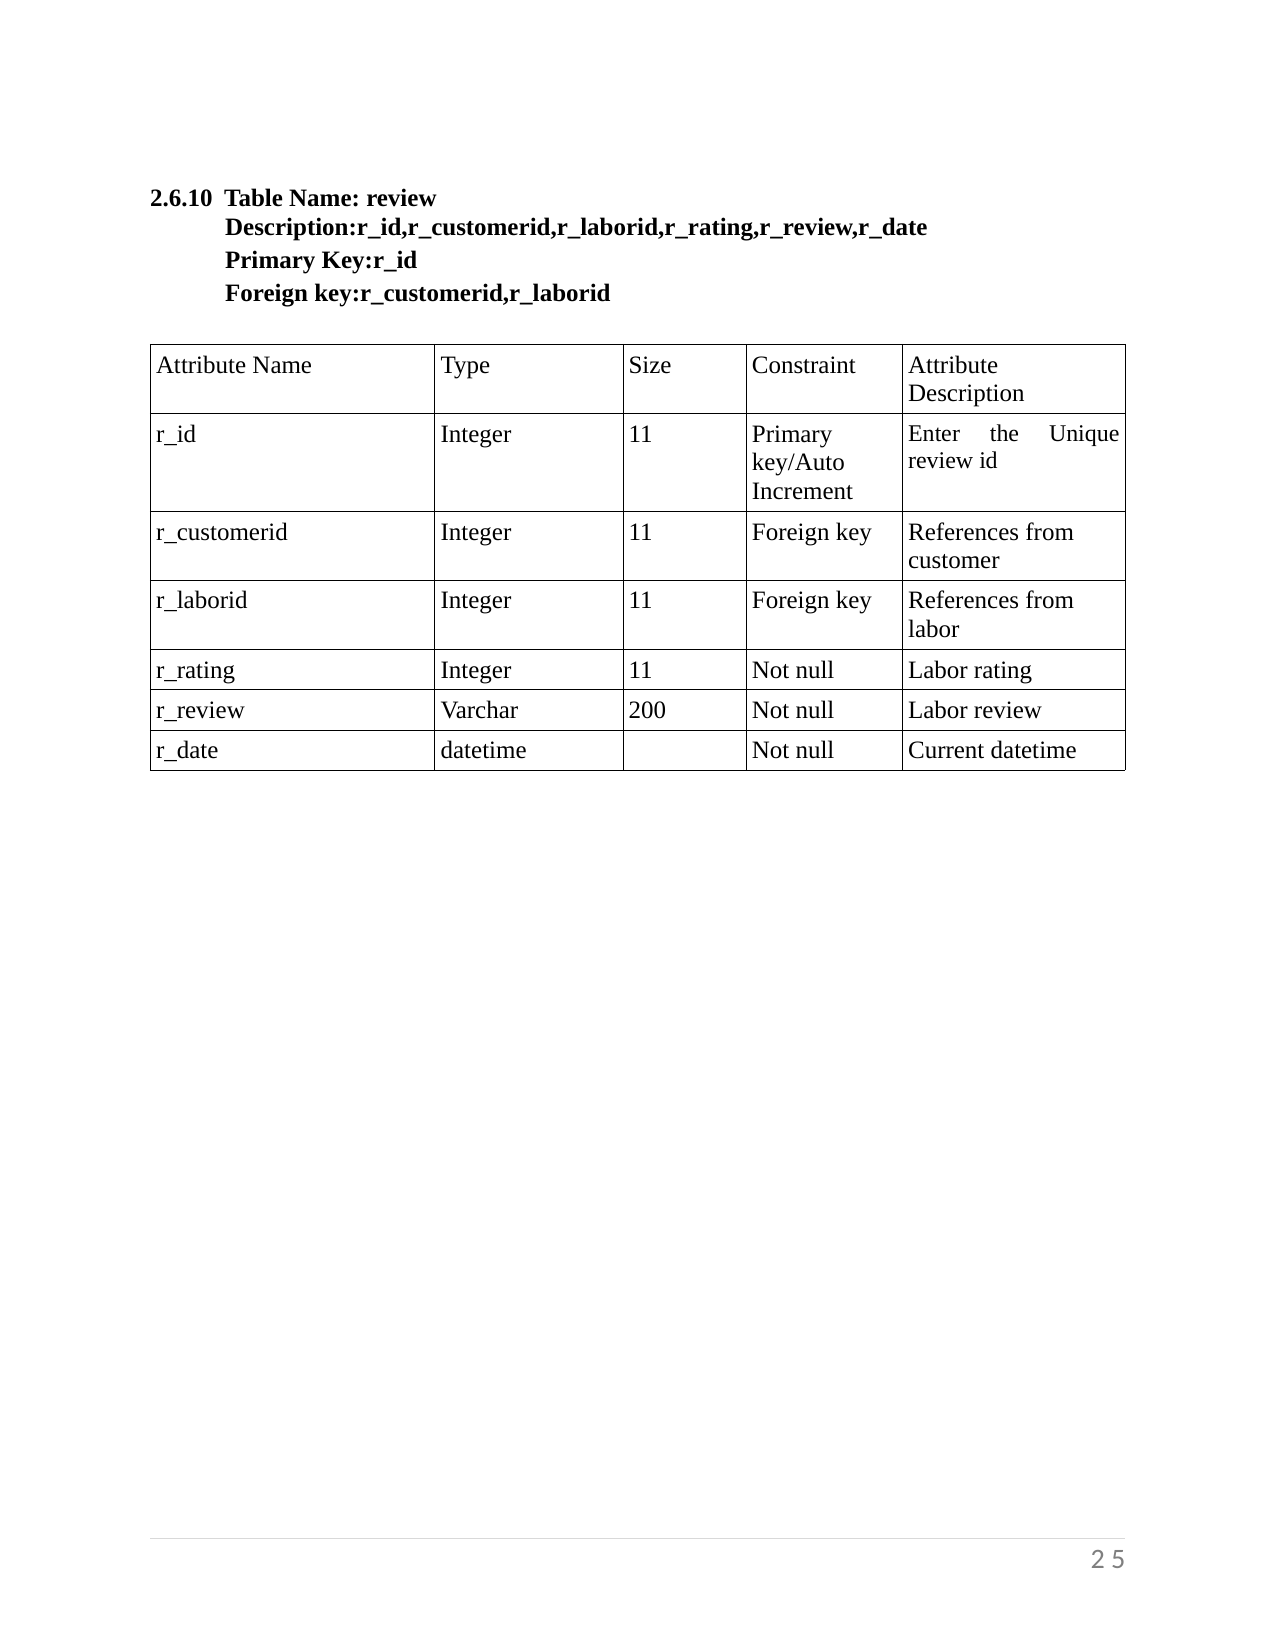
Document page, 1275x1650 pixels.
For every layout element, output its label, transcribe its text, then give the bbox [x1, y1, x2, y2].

table_cell Varchar [435, 690, 623, 729]
table_cell Enter the Unique review id [903, 414, 1125, 511]
table_cell 200 [624, 690, 746, 729]
table_header Attribute Description [903, 345, 1125, 413]
table_cell 11 [624, 512, 746, 580]
text Foreign key:r_customerid,r_laborid [150, 278, 1125, 307]
table_cell r_id [151, 414, 434, 511]
table_cell Current datetime [903, 731, 1125, 770]
table_header Type [435, 345, 623, 413]
table_cell Foreign key [747, 581, 902, 649]
table_cell 11 [624, 650, 746, 689]
table_cell r_laborid [151, 581, 434, 649]
table_cell Not null [747, 650, 902, 689]
table_cell Not null [747, 731, 902, 770]
table_cell 11 [624, 414, 746, 511]
table_cell Integer [435, 414, 623, 511]
table_header Attribute Name [151, 345, 434, 413]
table_header Constraint [747, 345, 902, 413]
table_cell r_review [151, 690, 434, 729]
text Description:r_id,r_customerid,r_laborid,r_rating,r_review,r_date [150, 212, 1125, 241]
table_cell r_date [151, 731, 434, 770]
table_cell Labor rating [903, 650, 1125, 689]
table_cell r_customerid [151, 512, 434, 580]
table_cell datetime [435, 731, 623, 770]
table_header Size [624, 345, 746, 413]
table_cell [624, 731, 746, 770]
table_cell References from labor [903, 581, 1125, 649]
table_cell Labor review [903, 690, 1125, 729]
table_cell Integer [435, 512, 623, 580]
table_cell Not null [747, 690, 902, 729]
table_cell References from customer [903, 512, 1125, 580]
table_cell Integer [435, 650, 623, 689]
text Primary Key:r_id [150, 245, 1125, 273]
table_cell r_rating [151, 650, 434, 689]
table_cell Foreign key [747, 512, 902, 580]
table_cell Integer [435, 581, 623, 649]
table_cell Primary key/Auto Increment [747, 414, 902, 511]
table_cell 11 [624, 581, 746, 649]
text 2.6.10 Table Name: review [150, 183, 1125, 212]
